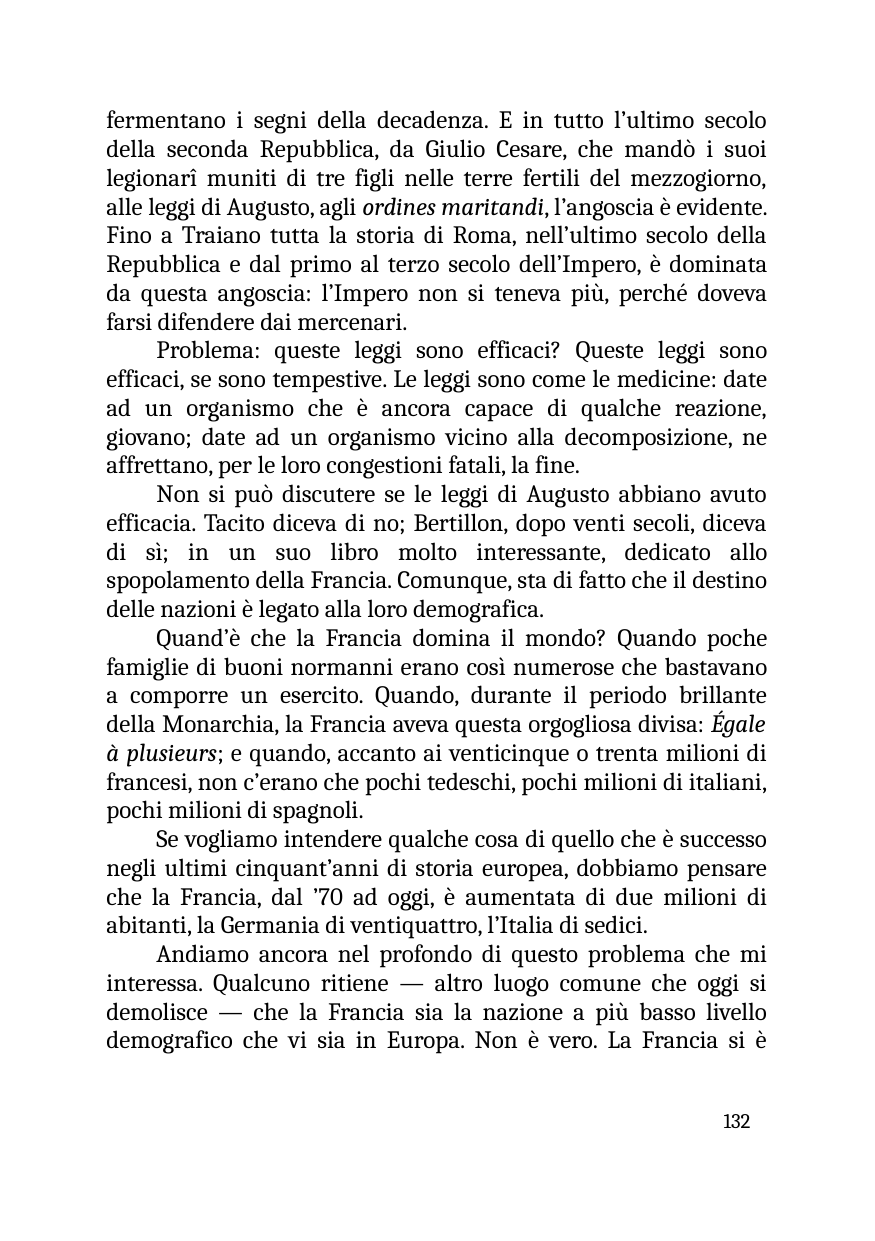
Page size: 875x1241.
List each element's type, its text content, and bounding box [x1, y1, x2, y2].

text Andiamo ancora nel profondo di questo problema che mi interessa. Qualcuno ritiene — altro luogo comune che oggi si demolisce — che la Francia sia la nazione a più basso livello demografico che vi sia in Europa. Non è vero. La Francia si è [106, 940, 768, 1055]
text Se vogliamo intendere qualche cosa di quello che è successo negli ultimi cinquant’anni di storia europea, dobbiamo pensare che la Francia, dal ’70 ad oggi, è aumentata di due milioni di abitanti, la Germania di ventiquattro, l’Italia di sedici. [106, 825, 768, 940]
text Problema: queste leggi sono efficaci? Queste leggi sono efficaci, se sono tempestive. Le leggi sono come le medicine: date ad un organismo che è ancora capace di qualche reazione, giovano; date ad un organismo vicino alla decomposizione, ne affrettano, per le loro congestioni fatali, la fine. [106, 336, 768, 480]
text Non si può discutere se le leggi di Augusto abbiano avuto efficacia. Tacito diceva di no; Bertillon, dopo venti secoli, diceva di sì; in un suo libro molto interessante, dedicato allo spopolamento della Francia. Comunque, sta di fatto che il destino delle nazioni è legato alla loro demografica. [106, 480, 768, 624]
text fermentano i segni della decadenza. E in tutto l’ultimo secolo della seconda Repubblica, da Giulio Cesare, che mandò i suoi legionarî muniti di tre figli nelle terre fertili del mezzogiorno, alle leggi di Augusto, agli ordines maritandi, l’angoscia è evidente. Fino a Traiano tutta la storia di Roma, nell’ultimo secolo della Repubblica e dal primo al terzo secolo dell’Impero, è dominata da questa angoscia: l’Impero non si teneva più, perché doveva farsi difendere dai mercenari. [106, 106, 768, 336]
text Quand’è che la Francia domina il mondo? Quando poche famiglie di buoni normanni erano così numerose che bastavano a comporre un esercito. Quando, durante il periodo brillante della Monarchia, la Francia aveva questa orgogliosa divisa: Égale à plusieurs; e quando, accanto ai venticinque o trenta milioni di francesi, non c’erano che pochi tedeschi, pochi milioni di italiani, pochi milioni di spagnoli. [106, 624, 768, 825]
